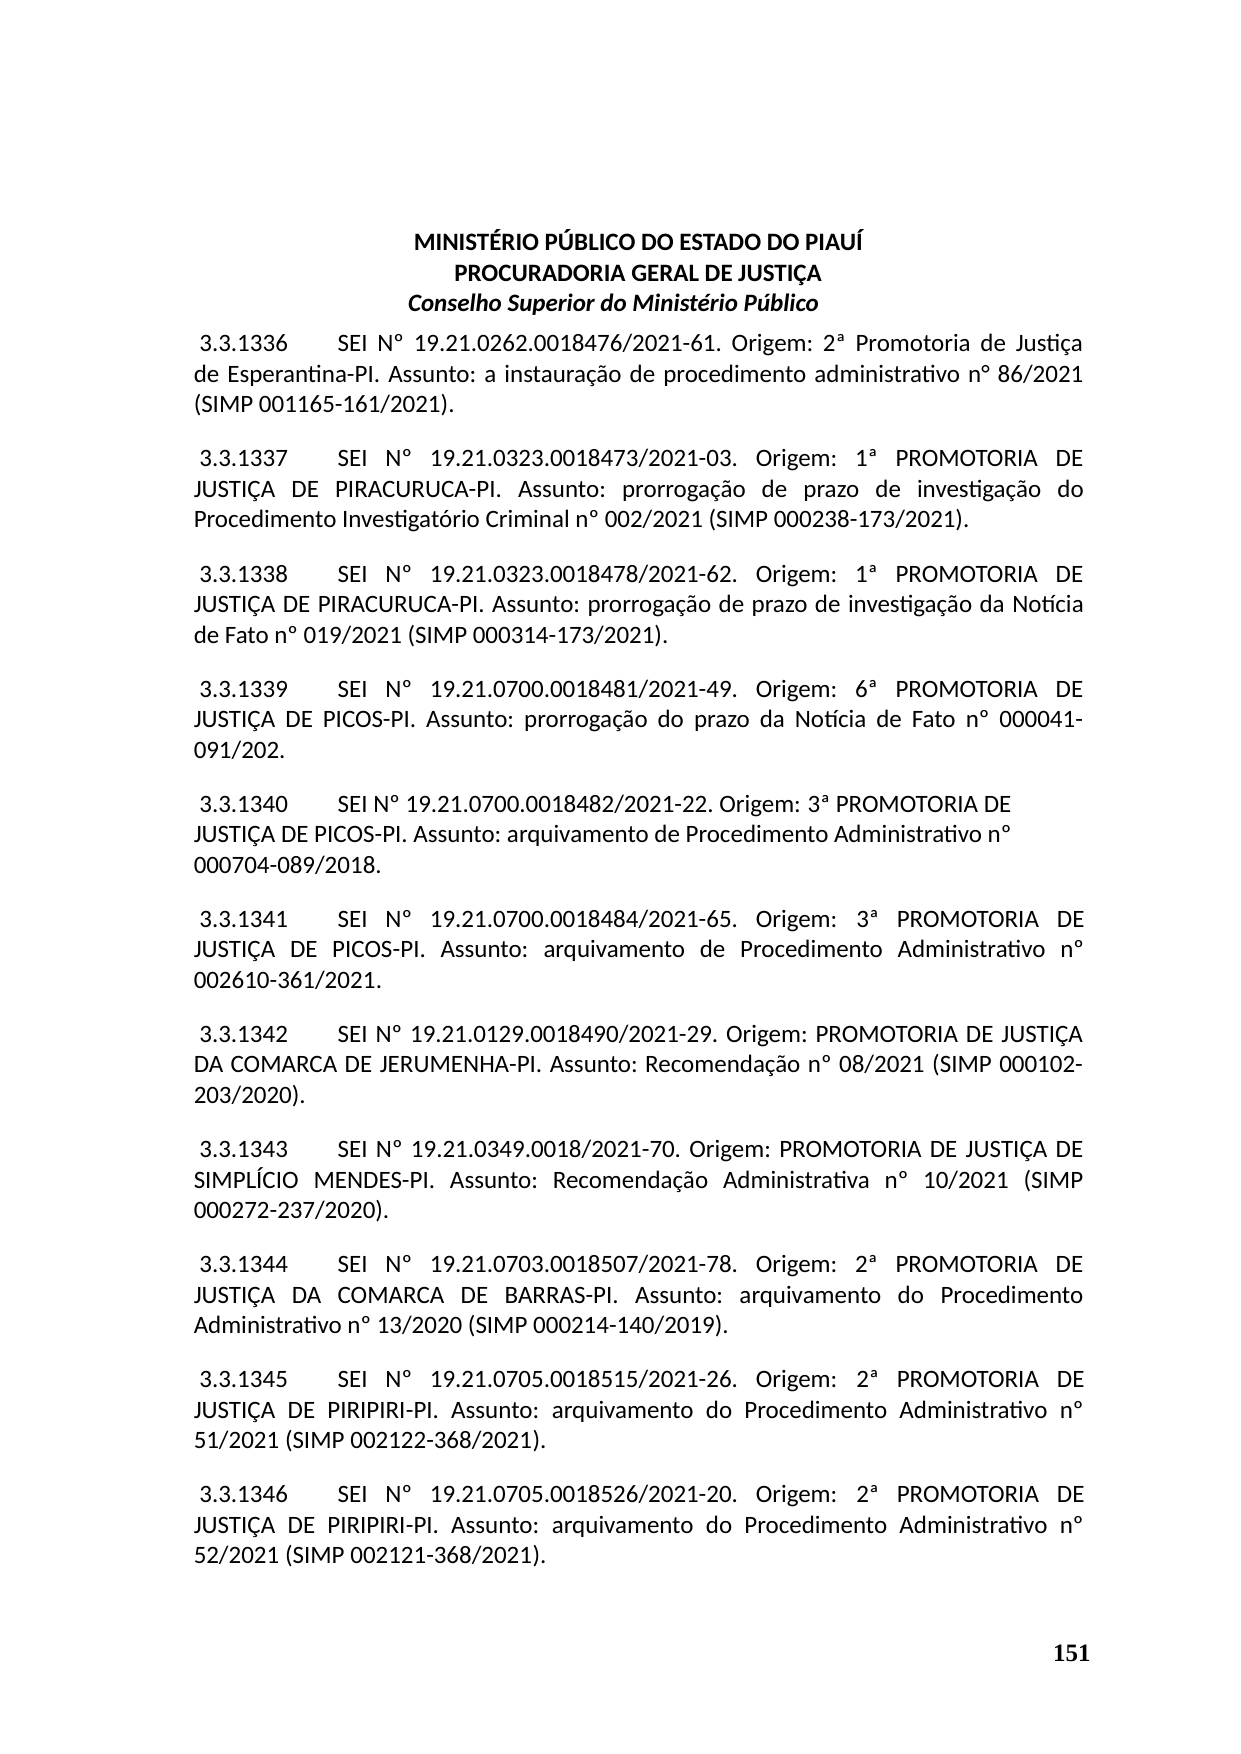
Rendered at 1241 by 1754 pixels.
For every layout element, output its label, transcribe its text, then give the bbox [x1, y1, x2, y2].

list SEI Nº 19.21.0323.0018473/2021-03. Origem: 1ª PROMOTORIA DE JUSTIÇA DE PIRACURUCA-PI. Assunto: prorrogação de prazo de investigação do Procedimento Investigatório Criminal nº 002/2021 (SIMP 000238-173/2021). [193, 443, 1084, 534]
list SEI Nº 19.21.0262.0018476/2021-61. Origem: 2ª Promotoria de Justiça de Esperantina-PI. Assunto: a instauração de procedimento administrativo n° 86/2021 (SIMP 001165-161/2021). [193, 327, 1084, 419]
list SEI Nº 19.21.0323.0018478/2021-62. Origem: 1ª PROMOTORIA DE JUSTIÇA DE PIRACURUCA-PI. Assunto: prorrogação de prazo de investigação da Notícia de Fato nº 019/2021 (SIMP 000314-173/2021). [193, 558, 1084, 649]
list SEI Nº 19.21.0705.0018515/2021-26. Origem: 2ª PROMOTORIA DE JUSTIÇA DE PIRIPIRI-PI. Assunto: arquivamento do Procedimento Administrativo nº 51/2021 (SIMP 002122-368/2021). [193, 1363, 1084, 1455]
list SEI Nº 19.21.0700.0018481/2021-49. Origem: 6ª PROMOTORIA DE JUSTIÇA DE PICOS-PI. Assunto: prorrogação do prazo da Notícia de Fato nº 000041-091/202. [193, 673, 1084, 764]
list SEI Nº 19.21.0700.0018482/2021-22. Origem: 3ª PROMOTORIA DE JUSTIÇA DE PICOS-PI. Assunto: arquivamento de Procedimento Administrativo nº 000704-089/2018. [193, 788, 1084, 879]
list SEI Nº 19.21.0705.0018526/2021-20. Origem: 2ª PROMOTORIA DE JUSTIÇA DE PIRIPIRI-PI. Assunto: arquivamento do Procedimento Administrativo nº 52/2021 (SIMP 002121-368/2021). [193, 1478, 1084, 1570]
list SEI Nº 19.21.0703.0018507/2021-78. Origem: 2ª PROMOTORIA DE JUSTIÇA DA COMARCA DE BARRAS-PI. Assunto: arquivamento do Procedimento Administrativo nº 13/2020 (SIMP 000214-140/2019). [193, 1248, 1084, 1340]
list SEI Nº 19.21.0129.0018490/2021-29. Origem: PROMOTORIA DE JUSTIÇA DA COMARCA DE JERUMENHA-PI. Assunto: Recomendação nº 08/2021 (SIMP 000102-203/2020). [193, 1018, 1084, 1110]
list SEI Nº 19.21.0349.0018/2021-70. Origem: PROMOTORIA DE JUSTIÇA DE SIMPLÍCIO MENDES-PI. Assunto: Recomendação Administrativa nº 10/2021 (SIMP 000272-237/2020). [193, 1133, 1084, 1225]
list SEI Nº 19.21.0700.0018484/2021-65. Origem: 3ª PROMOTORIA DE JUSTIÇA DE PICOS-PI. Assunto: arquivamento de Procedimento Administrativo nº 002610-361/2021. [193, 903, 1084, 994]
